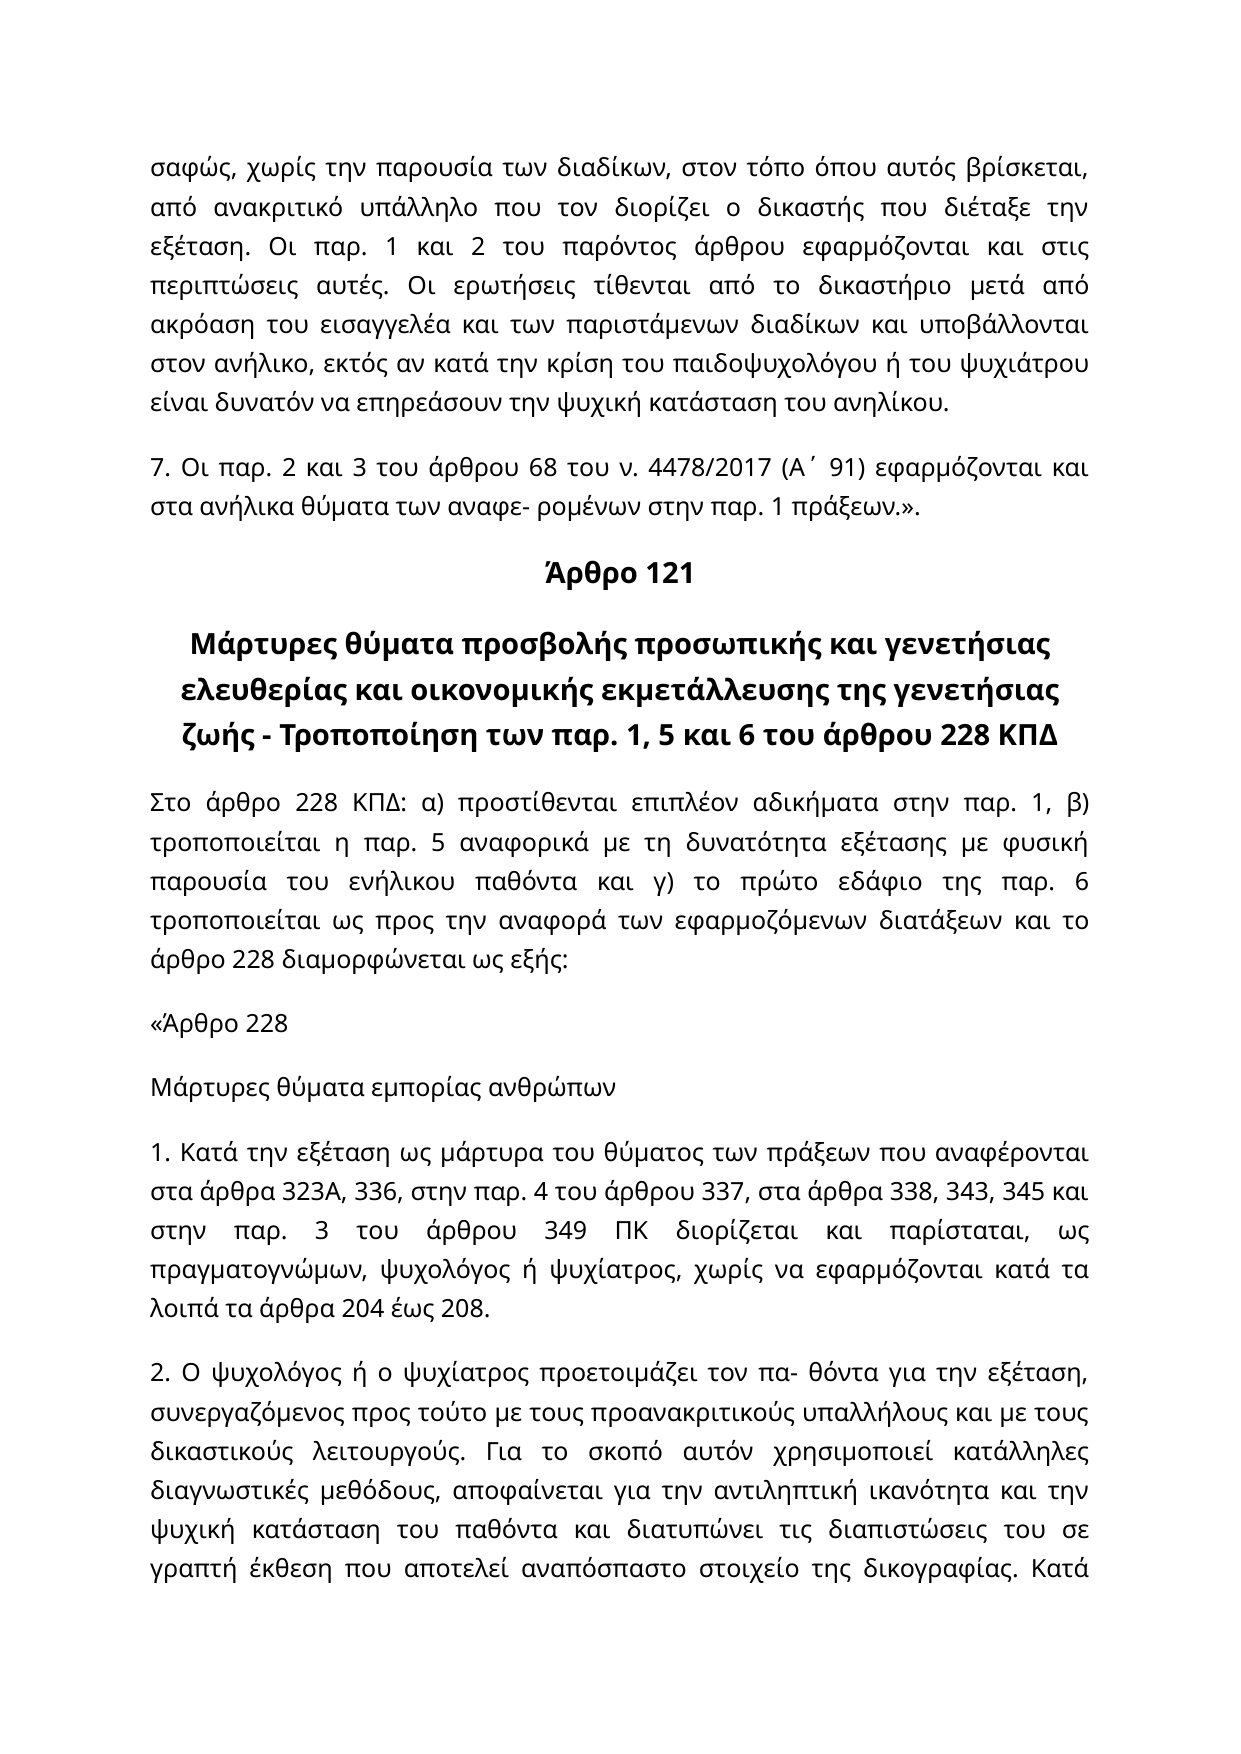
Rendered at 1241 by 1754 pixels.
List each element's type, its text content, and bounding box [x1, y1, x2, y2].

text 2. Ο ψυχολόγος ή ο ψυχίατρος προετοιμάζει τον πα- θόντα για την εξέταση, συνεργαζόμενος προς τούτο με τους προανακριτικούς υπαλλήλους και με τους δικαστικούς λειτουργούς. Για το σκοπό αυτόν χρησιμοποιεί κατάλληλες διαγνωστικές μεθόδους, αποφαίνεται για την αντιληπτική ικανότητα και την ψυχική κατάσταση του παθόντα και διατυπώνει τις διαπιστώσεις του σε γραπτή έκθεση που αποτελεί αναπόσπαστο στοιχείο της δικογραφίας. Κατά [150, 1355, 1090, 1585]
text 1. Κατά την εξέταση ως μάρτυρα του θύματος των πράξεων που αναφέρονται στα άρθρα 323Α, 336, στην παρ. 4 του άρθρου 337, στα άρθρα 338, 343, 345 και στην παρ. 3 του άρθρου 349 ΠΚ διορίζεται και παρίσταται, ως πραγματογνώμων, ψυχολόγος ή ψυχίατρος, χωρίς να εφαρμόζονται κατά τα λοιπά τα άρθρα 204 έως 208. [150, 1134, 1090, 1325]
text Στο άρθρο 228 ΚΠΔ: α) προστίθενται επιπλέον αδικήματα στην παρ. 1, β) τροποποιείται η παρ. 5 αναφορικά με τη δυνατότητα εξέτασης με φυσική παρουσία του ενήλικου παθόντα και γ) το πρώτο εδάφιο της παρ. 6 τροποποιείται ως προς την αναφορά των εφαρμοζόμενων διατάξεων και το άρθρο 228 διαμορφώνεται ως εξής: [150, 785, 1090, 976]
text «Άρθρο 228 [150, 1006, 1090, 1040]
text Μάρτυρες θύματα εμπορίας ανθρώπων [150, 1070, 1090, 1104]
text 7. Οι παρ. 2 και 3 του άρθρου 68 του ν. 4478/2017 (Α΄ 91) εφαρμόζονται και στα ανήλικα θύματα των αναφε- ρομένων στην παρ. 1 πράξεων.». [150, 449, 1090, 522]
text σαφώς, χωρίς την παρουσία των διαδίκων, στον τόπο όπου αυτός βρίσκεται, από ανακριτικό υπάλληλο που τον διορίζει ο δικαστής που διέταξε την εξέταση. Οι παρ. 1 και 2 του παρόντος άρθρου εφαρμόζονται και στις περιπτώσεις αυτές. Οι ερωτήσεις τίθενται από το δικαστήριο μετά από ακρόαση του εισαγγελέα και των παριστάμενων διαδίκων και υποβάλλονται στον ανήλικο, εκτός αν κατά την κρίση του παιδοψυχολόγου ή του ψυχιάτρου είναι δυνατόν να επηρεάσουν την ψυχική κατάσταση του ανηλίκου. [150, 150, 1090, 419]
subtitle Άρθρο 121 [150, 552, 1090, 592]
subtitle Μάρτυρες θύματα προσβολής προσωπικής και γενετήσιας ελευθερίας και οικονομικής εκμετάλλευσης της γενετήσιας ζωής - Τροποποίηση των παρ. 1, 5 και 6 του άρθρου 228 ΚΠΔ [150, 623, 1090, 754]
